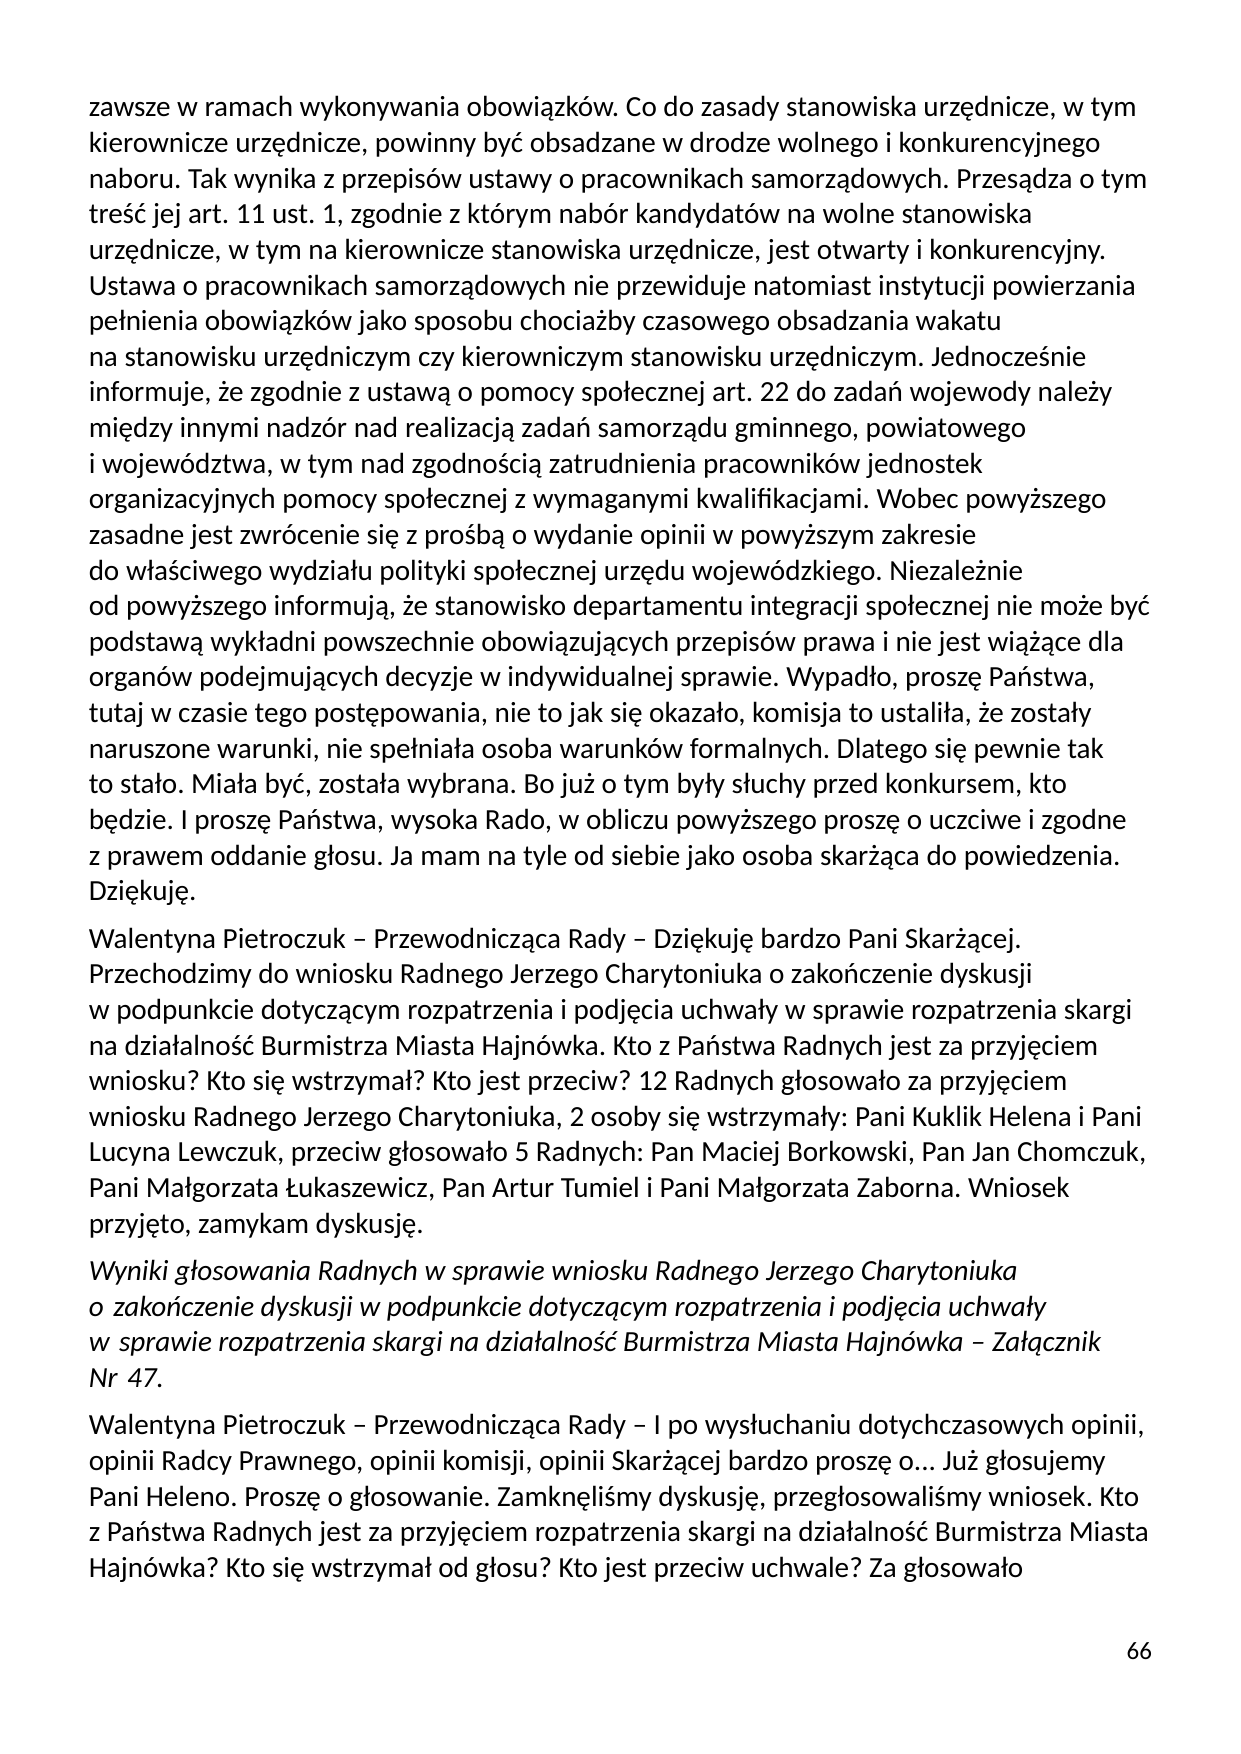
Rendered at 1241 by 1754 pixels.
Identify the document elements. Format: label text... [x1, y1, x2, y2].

text Walentyna Pietroczuk – Przewodnicząca Rady – Dziękuję bardzo Pani Skarżącej. Przechodzimy do wniosku Radnego Jerzego Charytoniuka o zakończenie dyskusji w podpunkcie dotyczącym rozpatrzenia i podjęcia uchwały w sprawie rozpatrzenia skargi na działalność Burmistrza Miasta Hajnówka. Kto z Państwa Radnych jest za przyjęciem wniosku? Kto się wstrzymał? Kto jest przeciw? 12 Radnych głosowało za przyjęciem wniosku Radnego Jerzego Charytoniuka, 2 osoby się wstrzymały: Pani Kuklik Helena i Pani Lucyna Lewczuk, przeciw głosowało 5 Radnych: Pan Maciej Borkowski, Pan Jan Chomczuk, Pani Małgorzata Łukaszewicz, Pan Artur Tumiel i Pani Małgorzata Zaborna. Wniosek przyjęto, zamykam dyskusję. [88, 920, 1152, 1240]
text zawsze w ramach wykonywania obowiązków. Co do zasady stanowiska urzędnicze, w tym kierownicze urzędnicze, powinny być obsadzane w drodze wolnego i konkurencyjnego naboru. Tak wynika z przepisów ustawy o pracownikach samorządowych. Przesądza o tym treść jej art. 11 ust. 1, zgodnie z którym nabór kandydatów na wolne stanowiska urzędnicze, w tym na kierownicze stanowiska urzędnicze, jest otwarty i konkurencyjny. Ustawa o pracownikach samorządowych nie przewiduje natomiast instytucji powierzania pełnienia obowiązków jako sposobu chociażby czasowego obsadzania wakatu na stanowisku urzędniczym czy kierowniczym stanowisku urzędniczym. Jednocześnie informuje, że zgodnie z ustawą o pomocy społecznej art. 22 do zadań wojewody należy między innymi nadzór nad realizacją zadań samorządu gminnego, powiatowego i województwa, w tym nad zgodnością zatrudnienia pracowników jednostek organizacyjnych pomocy społecznej z wymaganymi kwalifikacjami. Wobec powyższego zasadne jest zwrócenie się z prośbą o wydanie opinii w powyższym zakresie do właściwego wydziału polityki społecznej urzędu wojewódzkiego. Niezależnie od powyższego informują, że stanowisko departamentu integracji społecznej nie może być podstawą wykładni powszechnie obowiązujących przepisów prawa i nie jest wiążące dla organów podejmujących decyzje w indywidualnej sprawie. Wypadło, proszę Państwa, tutaj w czasie tego postępowania, nie to jak się okazało, komisja to ustaliła, że zostały naruszone warunki, nie spełniała osoba warunków formalnych. Dlatego się pewnie tak to stało. Miała być, została wybrana. Bo już o tym były słuchy przed konkursem, kto będzie. I proszę Państwa, wysoka Rado, w obliczu powyższego proszę o uczciwe i zgodne z prawem oddanie głosu. Ja mam na tyle od siebie jako osoba skarżąca do powiedzenia. Dziękuję. [88, 88, 1152, 908]
text Walentyna Pietroczuk – Przewodnicząca Rady – I po wysłuchaniu dotychczasowych opinii, opinii Radcy Prawnego, opinii komisji, opinii Skarżącej bardzo proszę o... Już głosujemy Pani Heleno. Proszę o głosowanie. Zamknęliśmy dyskusję, przegłosowaliśmy wniosek. Kto z Państwa Radnych jest za przyjęciem rozpatrzenia skargi na działalność Burmistrza Miasta Hajnówka? Kto się wstrzymał od głosu? Kto jest przeciw uchwale? Za głosowało [88, 1406, 1152, 1584]
text Wyniki głosowania Radnych w sprawie wniosku Radnego Jerzego Charytoniuka o zakończenie dyskusji w podpunkcie dotyczącym rozpatrzenia i podjęcia uchwały w sprawie rozpatrzenia skargi na działalność Burmistrza Miasta Hajnówka – Załącznik Nr 47. [88, 1252, 1152, 1394]
